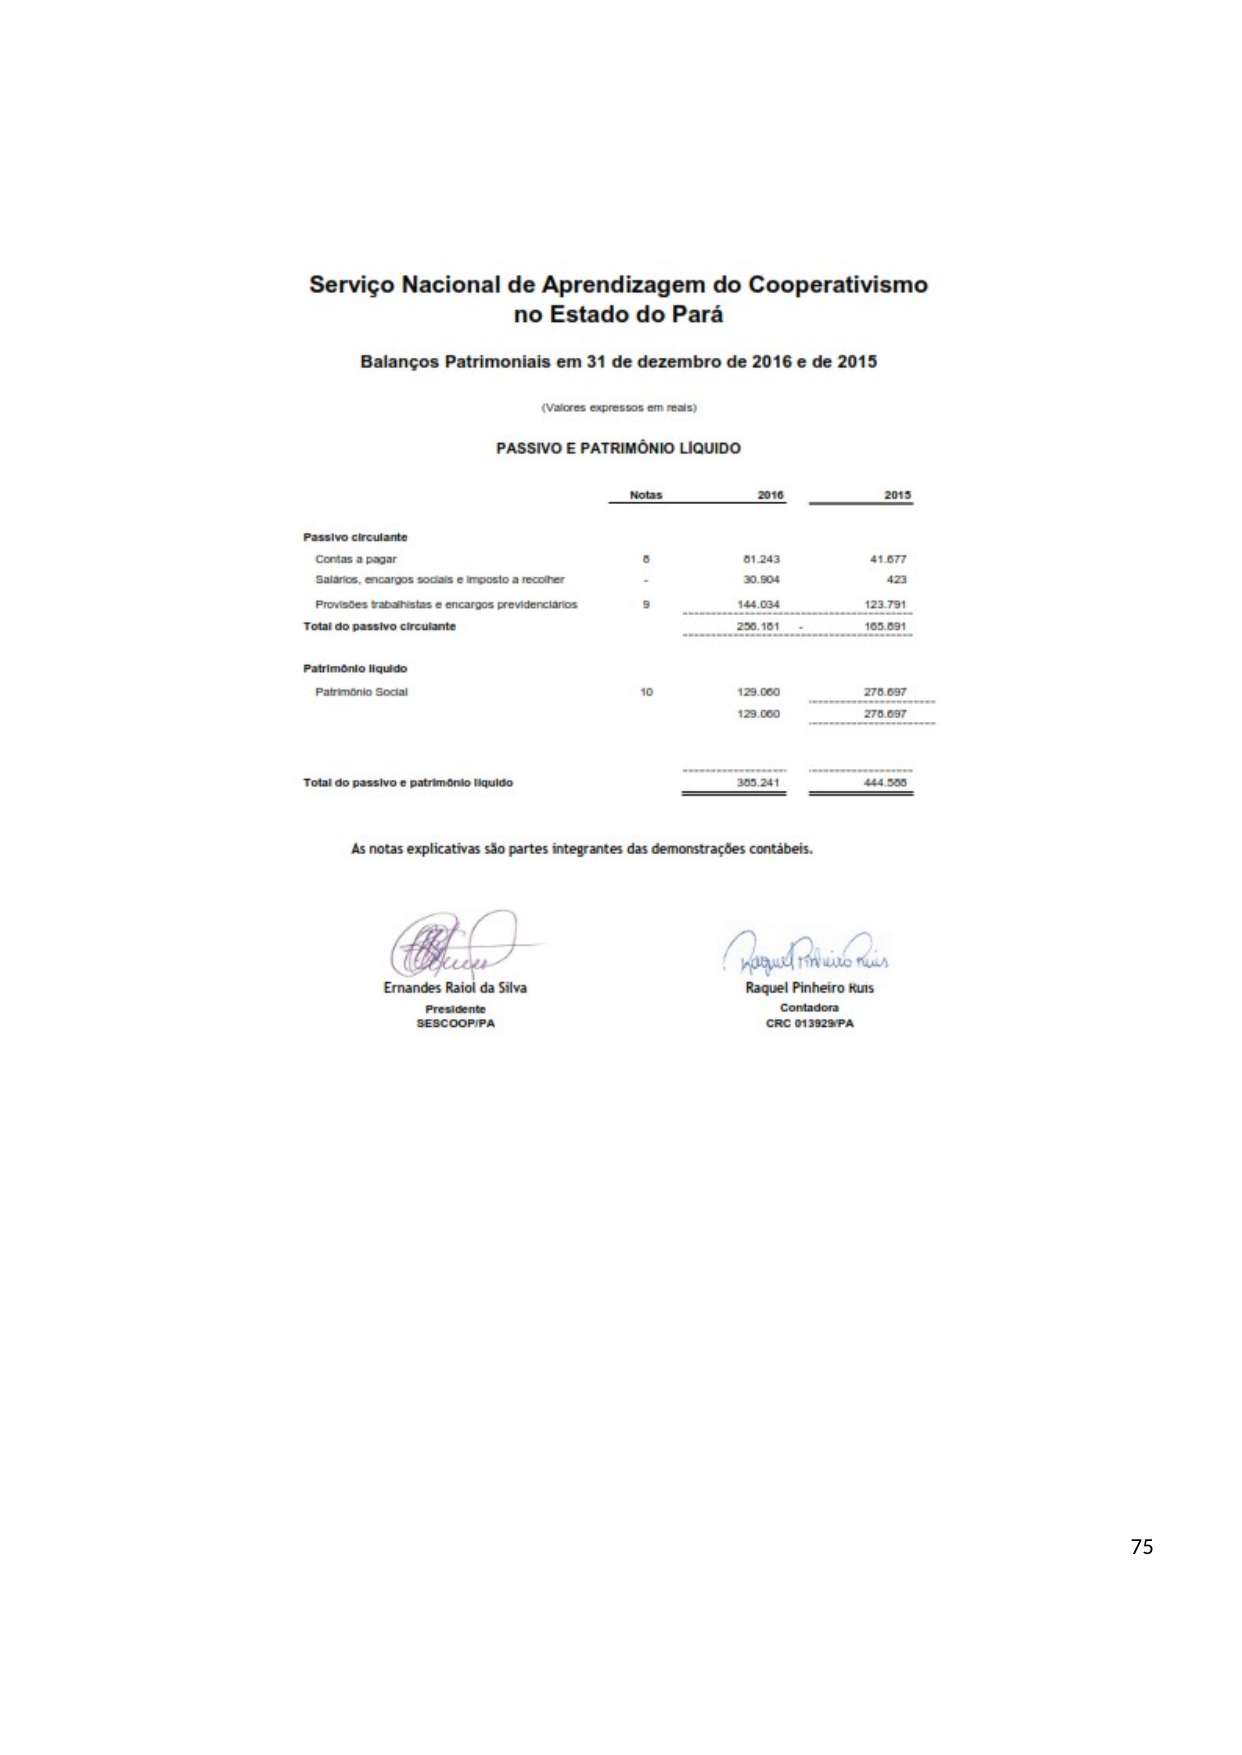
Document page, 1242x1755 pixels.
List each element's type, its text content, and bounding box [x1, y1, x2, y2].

text 75 [144, 1532, 1154, 1561]
